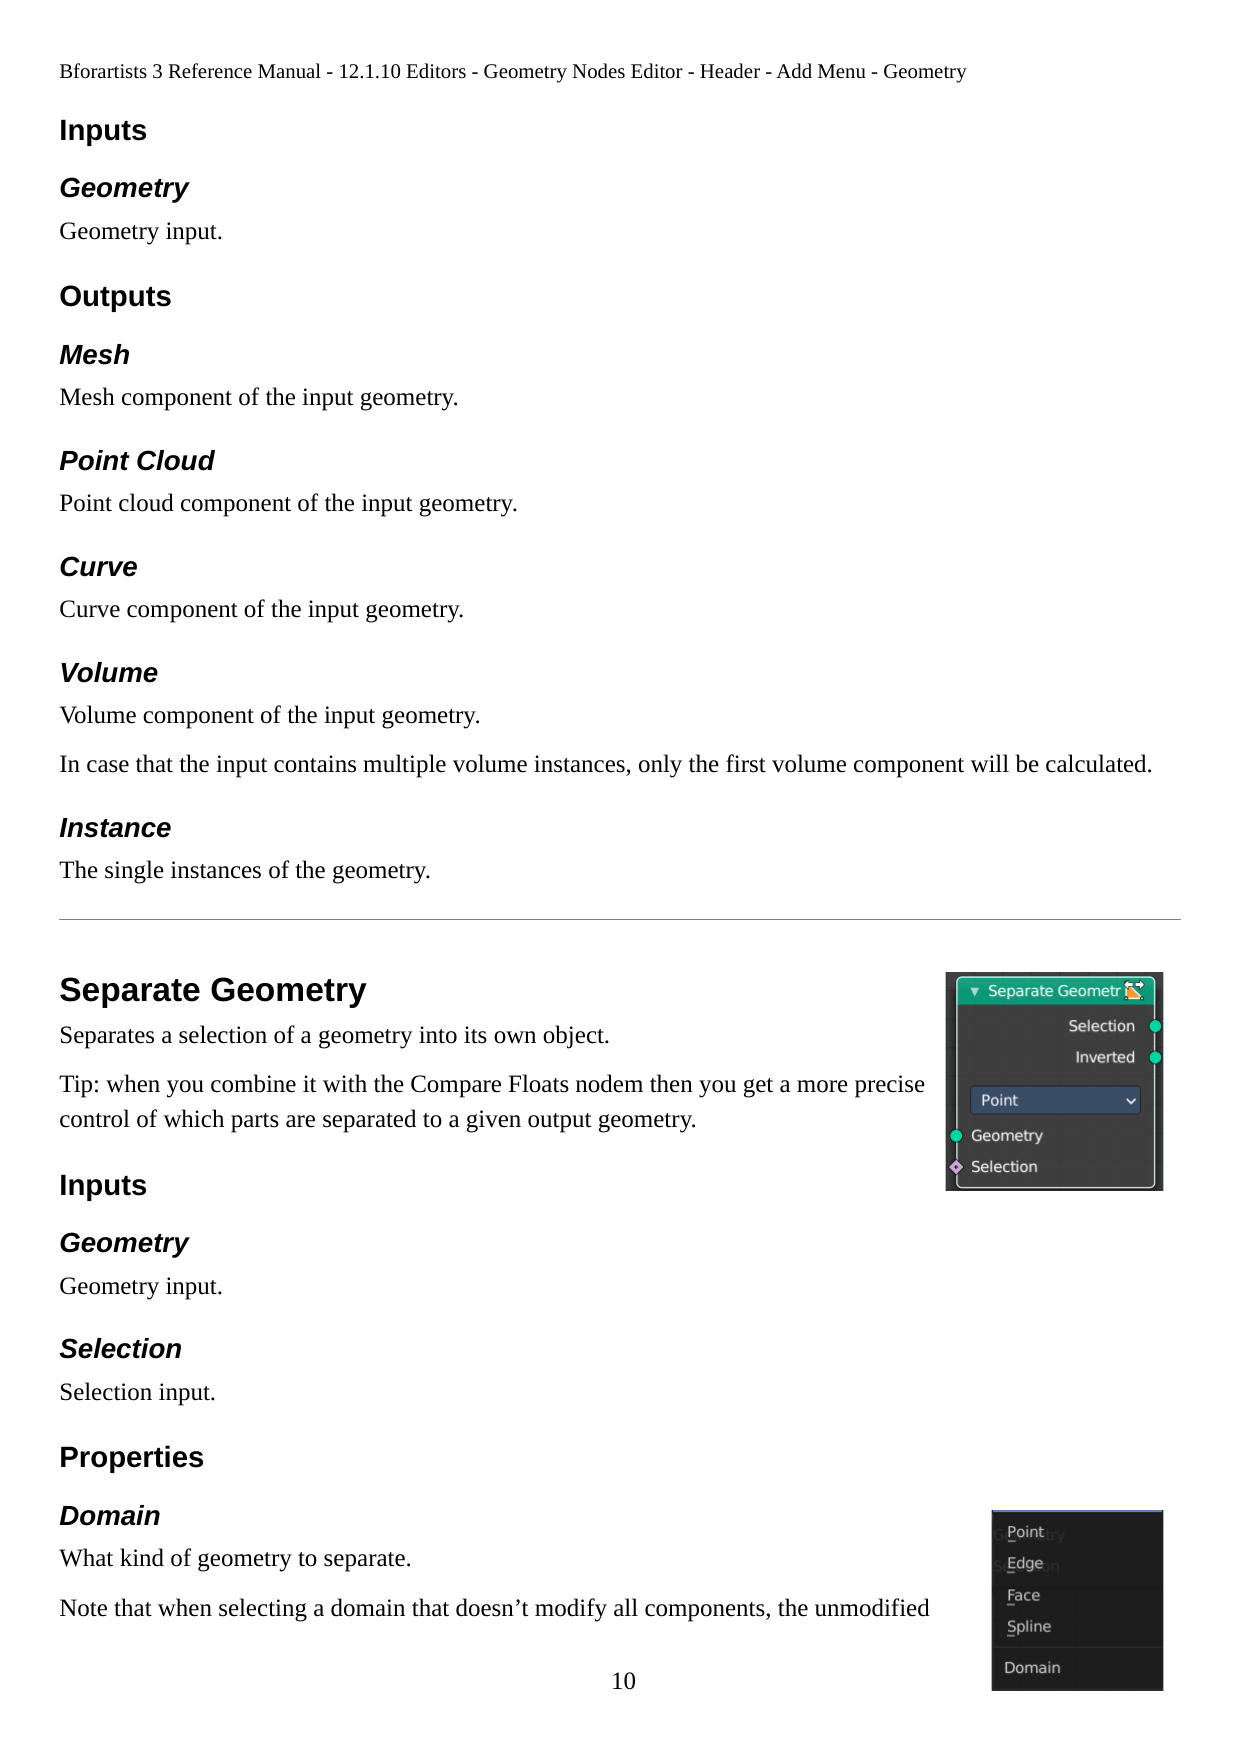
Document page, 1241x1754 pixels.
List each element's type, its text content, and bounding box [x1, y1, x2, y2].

subtitle Properties [59, 1440, 1181, 1474]
text Selection input. [59, 1377, 1181, 1406]
subtitle Mesh [59, 338, 1181, 370]
text Volume component of the input geometry. [59, 700, 1181, 729]
subtitle Inputs [59, 1168, 1181, 1201]
subtitle Separate Geometry [59, 969, 1181, 1008]
subtitle Selection [59, 1332, 1181, 1364]
subtitle Outputs [59, 279, 1181, 313]
text Curve component of the input geometry. [59, 594, 1181, 623]
picture [945, 972, 1164, 1191]
subtitle Geometry [59, 1226, 1181, 1258]
text Geometry input. [59, 1271, 1181, 1299]
text The single instances of the geometry. [59, 855, 1181, 884]
picture [991, 1510, 1164, 1691]
text What kind of geometry to separate. [59, 1543, 991, 1572]
text Separates a selection of a geometry into its own object. [59, 1021, 945, 1049]
text Geometry input. [59, 216, 1181, 244]
text Tip: when you combine it with the Compare Floats nodem then you get a more precise control of which parts are separated to a given output geometry. [59, 1069, 945, 1133]
subtitle Domain [59, 1499, 1181, 1531]
subtitle Curve [59, 550, 1181, 582]
subtitle Instance [59, 811, 1181, 843]
subtitle Inputs [59, 113, 1181, 146]
text Mesh component of the input geometry. [59, 382, 1181, 411]
text Note that when selecting a domain that doesn’t modify all components, the unmodified [59, 1593, 991, 1621]
text Point cloud component of the input geometry. [59, 488, 1181, 517]
text In case that the input contains multiple volume instances, only the first volume component will be calculated. [59, 749, 1181, 778]
subtitle Geometry [59, 171, 1181, 203]
subtitle Volume [59, 656, 1181, 688]
subtitle Point Cloud [59, 444, 1181, 476]
